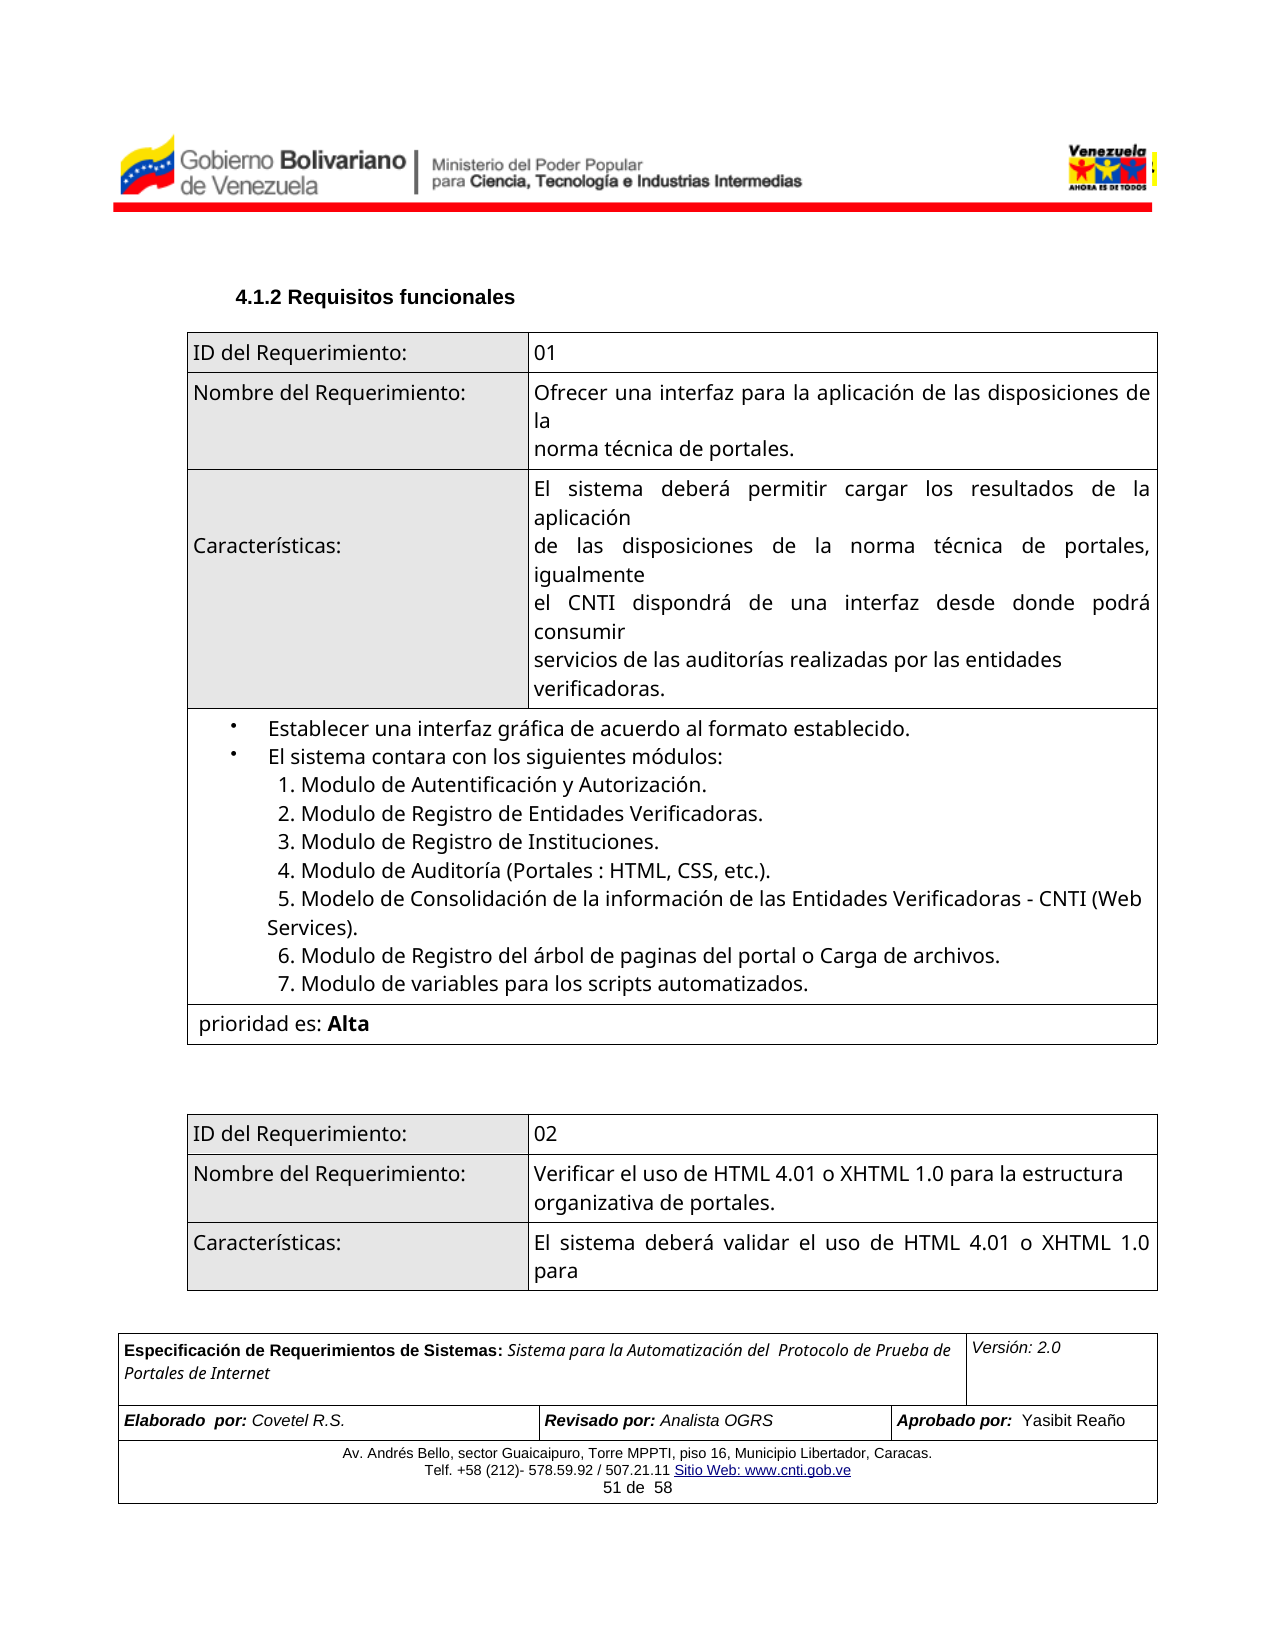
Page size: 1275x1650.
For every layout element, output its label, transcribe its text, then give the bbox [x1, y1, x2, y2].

list Requisitos funcionales [229, 285, 1157, 309]
table_cell Establecer una interfaz gráfica de acuerdo al formato establecido. El sistema contara con los siguientes módulos: 1. Modulo de Autentificación y Autorización. 2. Modulo de Registro de Entidades Verificadoras. 3. Modulo de Registro de Instituciones. 4. Modulo de Auditoría (Portales : HTML, CSS, etc.). 5. Modelo de Consolidación de la información de las Entidades Verificadoras - CNTI (Web Services). 6. Modulo de Registro del árbol de paginas del portal o Carga de archivos. 7. Modulo de variables para los scripts automatizados. [188, 709, 1157, 1004]
table_header 01 [529, 333, 1157, 372]
table_cell Nombre del Requerimiento: [188, 1155, 528, 1222]
table_cell Nombre del Requerimiento: [188, 373, 528, 469]
table_header ID del Requerimiento: [188, 1115, 528, 1153]
table_cell El sistema deberá permitir cargar los resultados de la aplicación de las disposiciones de la norma técnica de portales, igualmente el CNTI dispondrá de una interfaz desde donde podrá consumir servicios de las auditorías realizadas por las entidades verificadoras. [529, 470, 1157, 708]
table_header ID del Requerimiento: [188, 333, 528, 372]
table_cell Características: [188, 1223, 528, 1290]
table_cell Características: [188, 470, 528, 708]
table_cell El sistema deberá validar el uso de HTML 4.01 o XHTML 1.0 para [529, 1223, 1157, 1290]
picture [113, 126, 1153, 212]
table_cell Verificar el uso de HTML 4.01 o XHTML 1.0 para la estructura organizativa de portales. [529, 1155, 1157, 1222]
table_header 02 [529, 1115, 1157, 1153]
table_cell Ofrecer una interfaz para la aplicación de las disposiciones de la norma técnica de portales. [529, 373, 1157, 469]
table_cell prioridad es: Alta [188, 1005, 1157, 1044]
